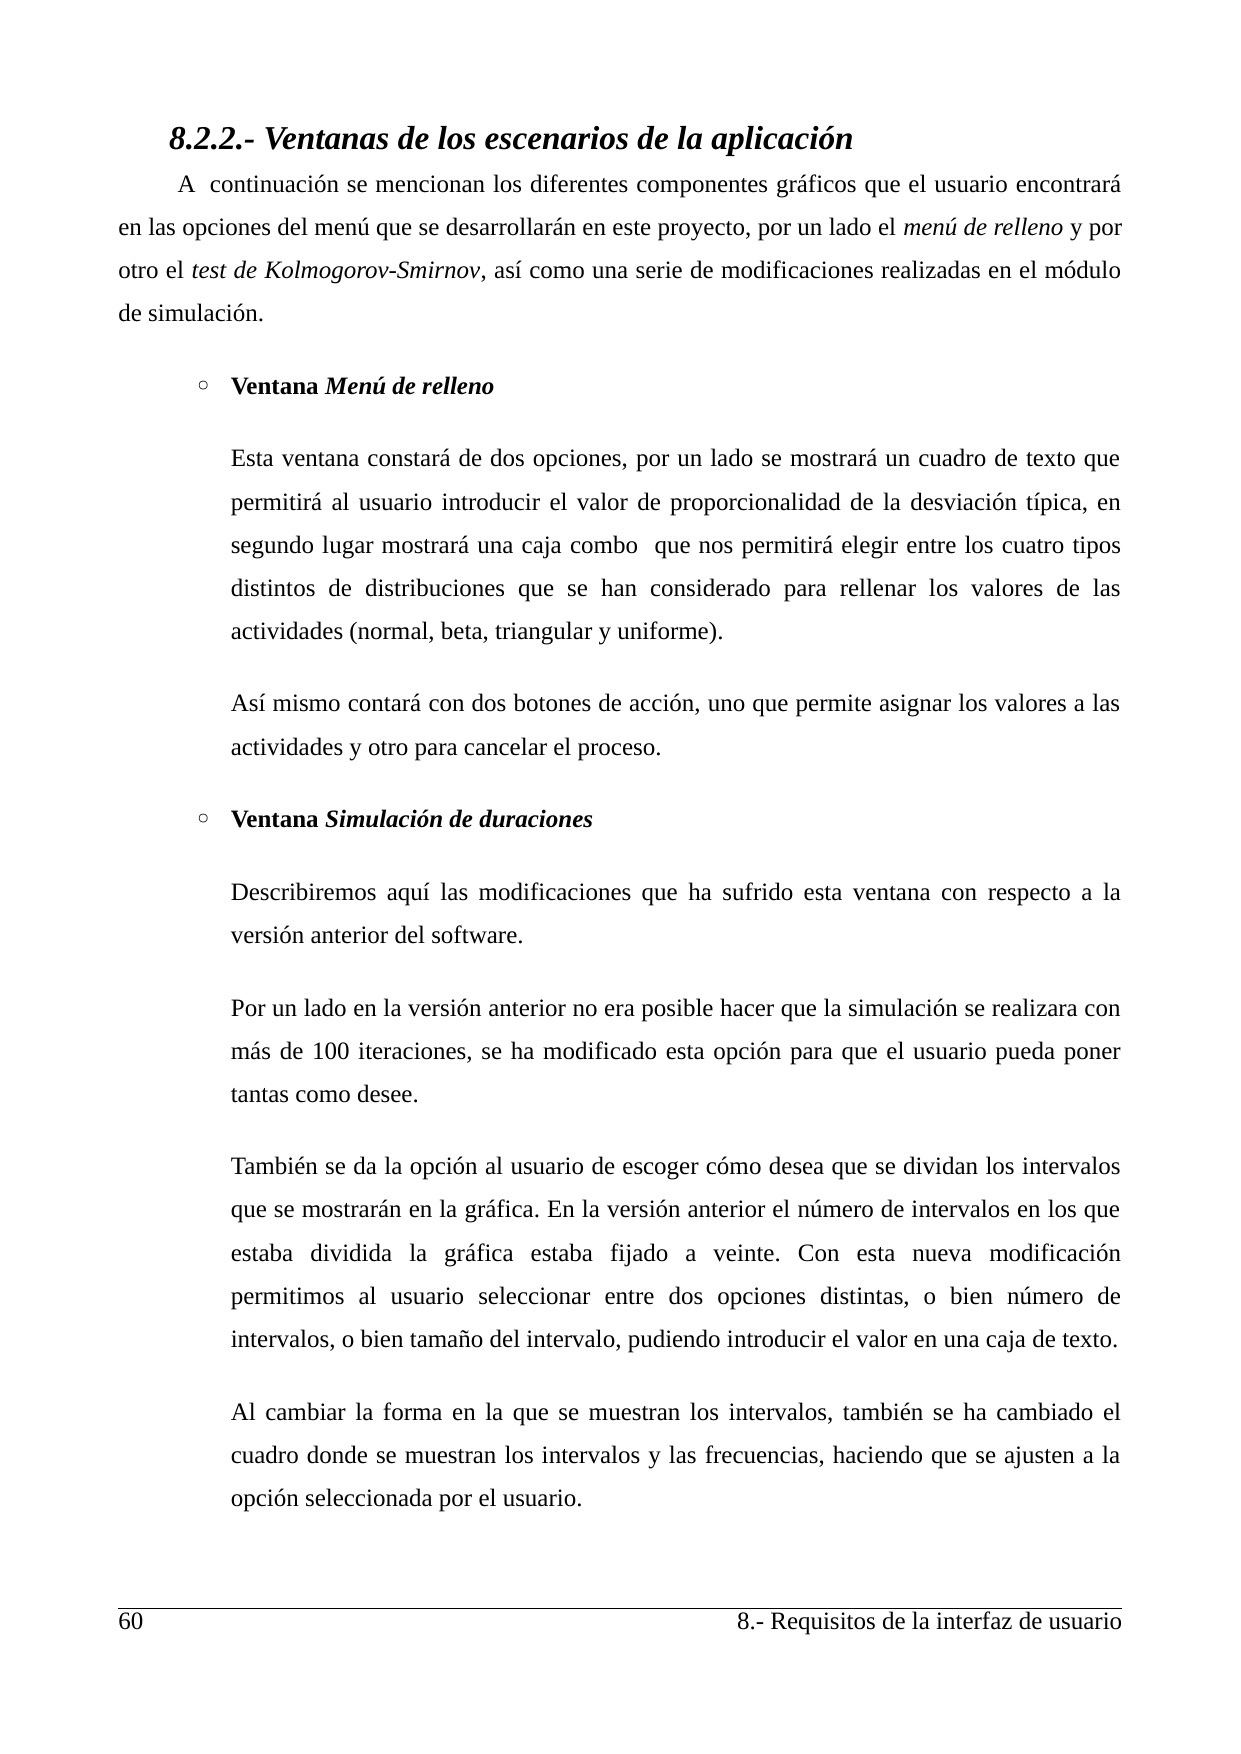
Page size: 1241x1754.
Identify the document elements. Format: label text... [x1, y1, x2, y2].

list Así mismo contará con dos botones de acción, uno que permite asignar los valores a las actividades y otro para cancelar el proceso. [193, 688, 1122, 760]
list Ventana Menú de relleno [193, 371, 1122, 399]
text A continuación se mencionan los diferentes componentes gráficos que el usuario encontrará en las opciones del menú que se desarrollarán en este proyecto, por un lado el menú de relleno y por otro el test de Kolmogorov-Smirnov, así como una serie de modificaciones realizadas en el módulo de simulación. [118, 169, 1122, 327]
list Esta ventana constará de dos opciones, por un lado se mostrará un cuadro de texto que permitirá al usuario introducir el valor de proporcionalidad de la desviación típica, en segundo lugar mostrará una caja combo que nos permitirá elegir entre los cuatro tipos distintos de distribuciones que se han considerado para rellenar los valores de las actividades (normal, beta, triangular y uniforme). [193, 443, 1122, 645]
list Describiremos aquí las modificaciones que ha sufrido esta ventana con respecto a la versión anterior del software. [193, 877, 1122, 949]
list Por un lado en la versión anterior no era posible hacer que la simulación se realizara con más de 100 iteraciones, se ha modificado esta opción para que el usuario pueda poner tantas como desee. [193, 993, 1122, 1108]
subtitle 8.2.2.- Ventanas de los escenarios de la aplicación [163, 118, 1122, 156]
list Ventana Simulación de duraciones [193, 804, 1122, 833]
list Al cambiar la forma en la que se muestran los intervalos, también se ha cambiado el cuadro donde se muestran los intervalos y las frecuencias, haciendo que se ajusten a la opción seleccionada por el usuario. [193, 1397, 1122, 1512]
list También se da la opción al usuario de escoger cómo desea que se dividan los intervalos que se mostrarán en la gráfica. En la versión anterior el número de intervalos en los que estaba dividida la gráfica estaba fijado a veinte. Con esta nueva modificación permitimos al usuario seleccionar entre dos opciones distintas, o bien número de intervalos, o bien tamaño del intervalo, pudiendo introducir el valor en una caja de texto. [193, 1151, 1122, 1353]
